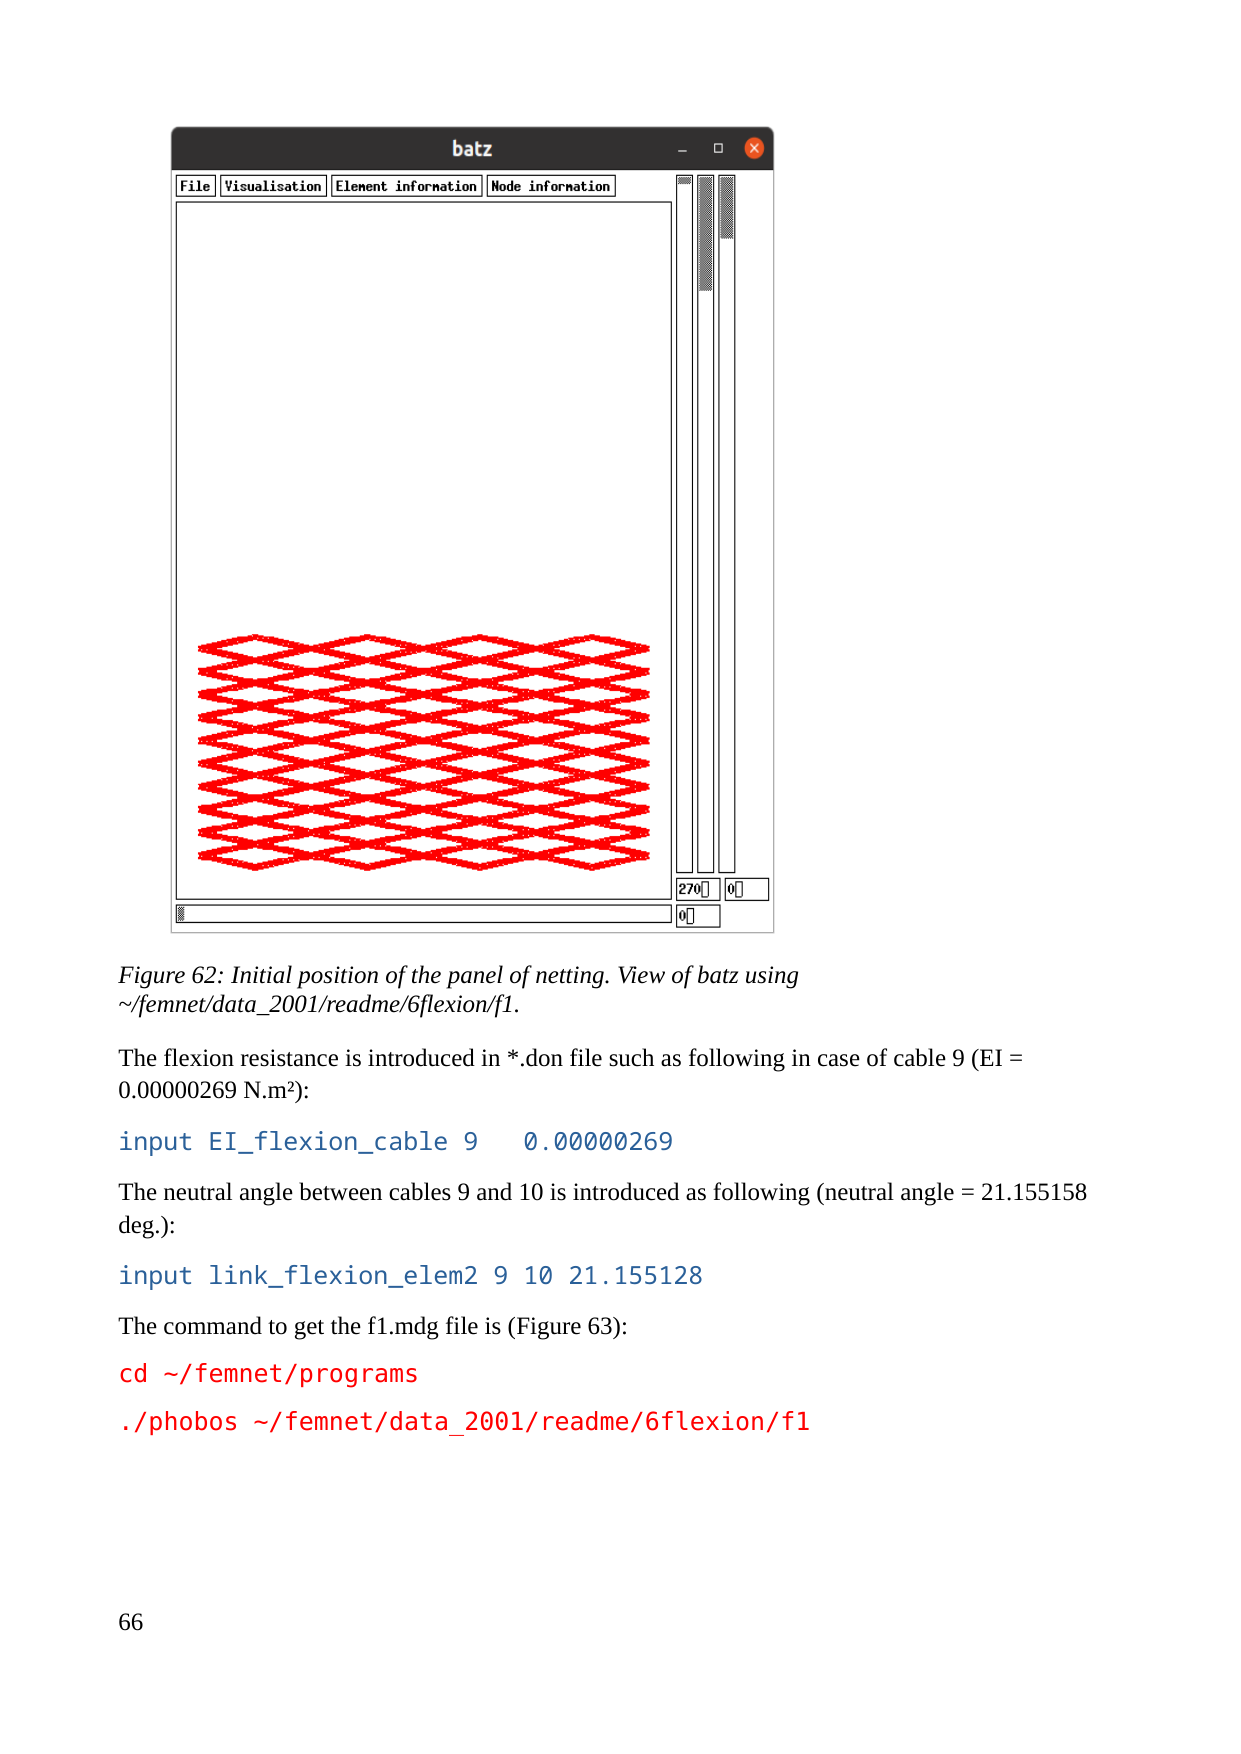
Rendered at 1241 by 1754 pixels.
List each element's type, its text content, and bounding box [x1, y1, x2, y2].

text The flexion resistance is introduced in *.don file such as following in case of cable 9 (EI = 0.00000269 N.m²): [118, 1043, 1122, 1104]
text cd ~/femnet/programs [118, 1359, 1122, 1388]
text The command to get the f1.mdg file is (Figure 63): [118, 1311, 1122, 1340]
text The neutral angle between cables 9 and 10 is introduced as following (neutral angle = 21.155158 deg.): [118, 1177, 1122, 1239]
text input link_flexion_elem2 9 10 21.155128 [118, 1258, 1122, 1292]
picture [161, 118, 784, 944]
text Figure 62: Initial position of the panel of netting. View of batz using ~/femnet/data_2001/readme/6flexion/f1. [118, 960, 825, 1018]
text input EI_flexion_cable 9 0.00000269 [118, 1123, 1122, 1157]
text ./phobos ~/femnet/data_2001/readme/6flexion/f1 [118, 1407, 1122, 1436]
